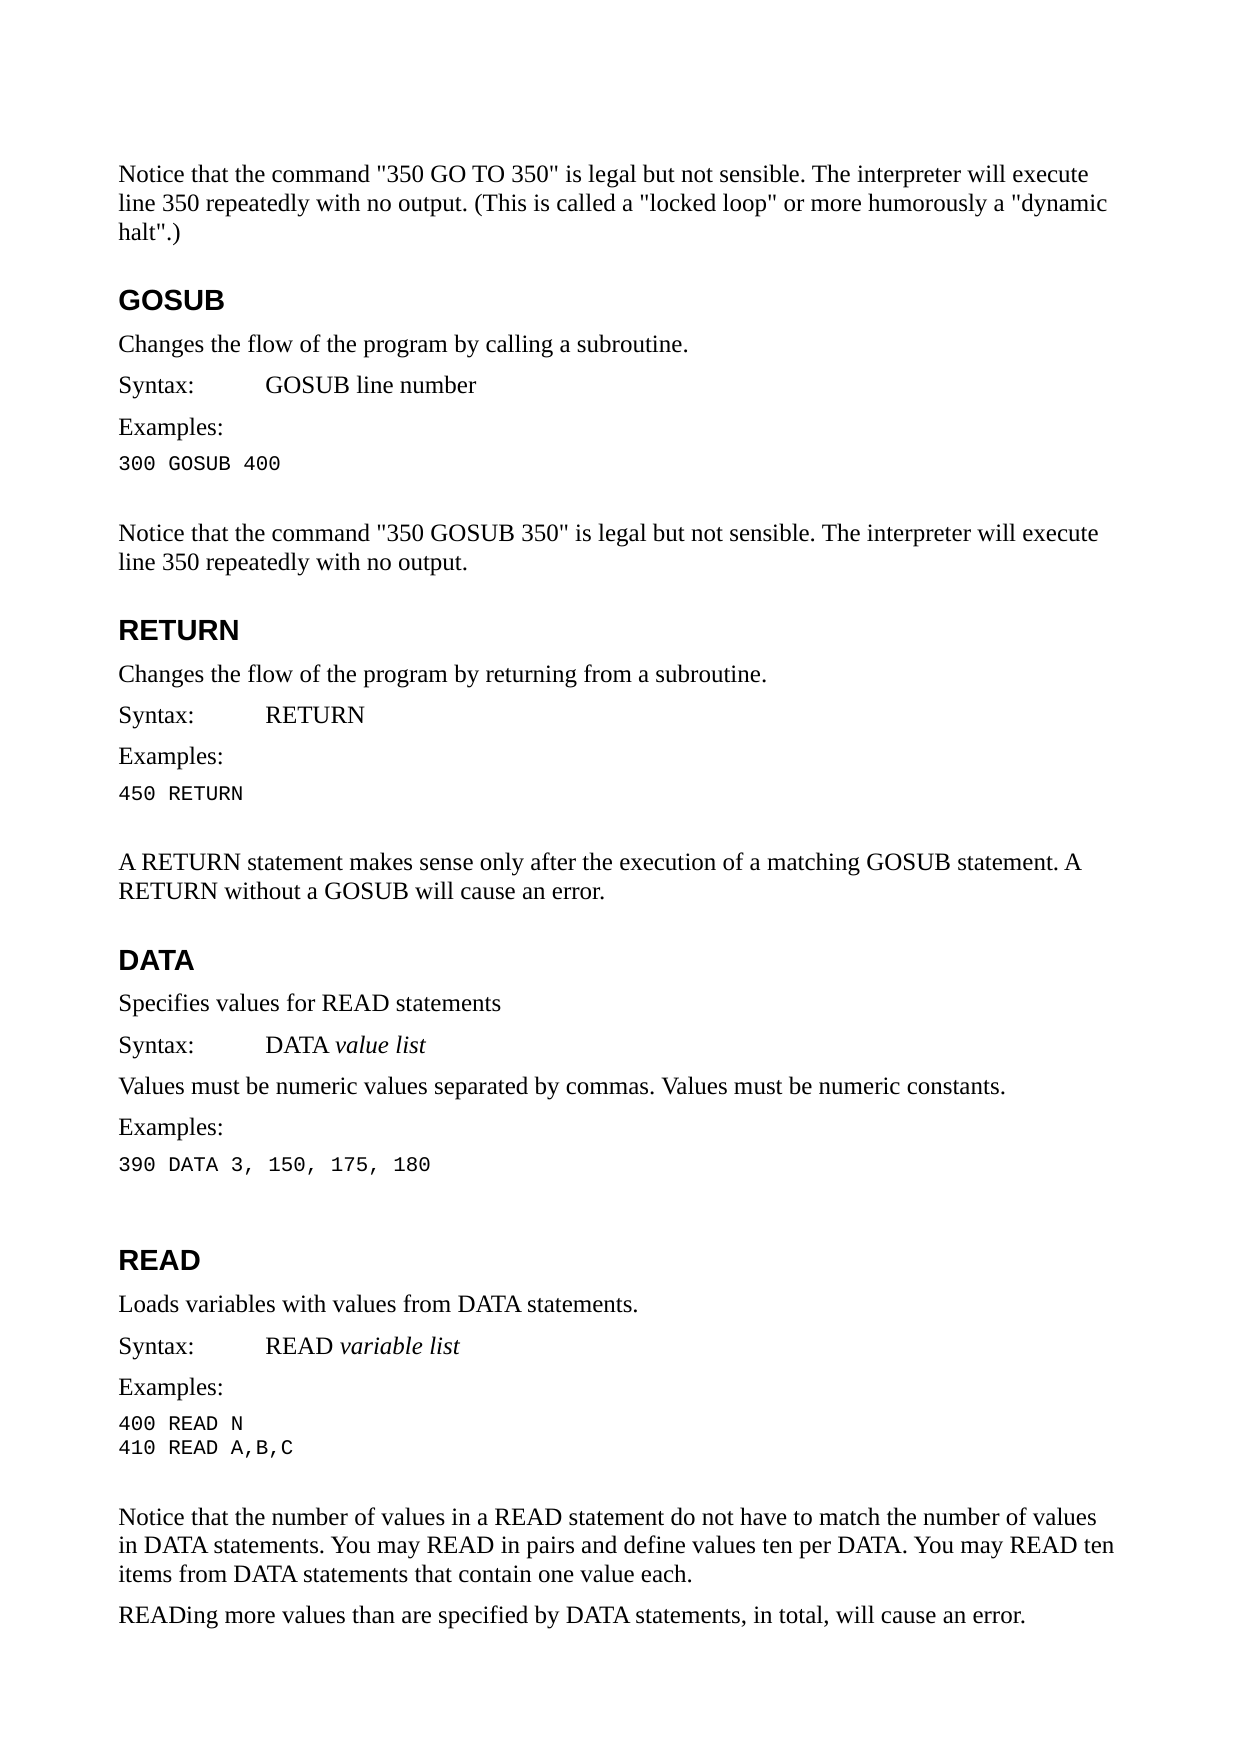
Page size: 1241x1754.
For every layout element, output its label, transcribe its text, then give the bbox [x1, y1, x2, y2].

subtitle DATA [118, 942, 1122, 976]
text 390 DATA 3, 150, 175, 180 [118, 1153, 1122, 1177]
text Changes the flow of the program by calling a subroutine. [118, 329, 1122, 358]
text 300 GOSUB 400 [118, 453, 1122, 477]
text Examples: [118, 1372, 1122, 1401]
subtitle GOSUB [118, 283, 1122, 317]
text 410 READ A,B,C [118, 1437, 1122, 1461]
text 450 RETURN [118, 783, 1122, 806]
subtitle READ [118, 1243, 1122, 1277]
text Notice that the number of values in a READ statement do not have to match the number of values in DATA statements. You may READ in pairs and define values ten per DATA. You may READ ten items from DATA statements that contain one value each. [118, 1502, 1122, 1588]
text Examples: [118, 741, 1122, 770]
text Notice that the command "350 GOSUB 350" is legal but not sensible. The interpreter will execute line 350 repeatedly with no output. [118, 518, 1122, 575]
text Syntax: READ variable list [118, 1331, 1122, 1359]
text A RETURN statement makes sense only after the execution of a matching GOSUB statement. A RETURN without a GOSUB will cause an error. [118, 847, 1122, 905]
text READing more values than are specified by DATA statements, in total, will cause an error. [118, 1601, 1122, 1629]
text Changes the flow of the program by returning from a subroutine. [118, 659, 1122, 688]
text Examples: [118, 412, 1122, 440]
text Syntax: RETURN [118, 700, 1122, 729]
subtitle RETURN [118, 613, 1122, 646]
text Loads variables with values from DATA statements. [118, 1289, 1122, 1318]
text Examples: [118, 1112, 1122, 1141]
text 400 READ N [118, 1413, 1122, 1437]
text Syntax: DATA value list [118, 1030, 1122, 1058]
text Syntax: GOSUB line number [118, 370, 1122, 399]
text Notice that the command "350 GO TO 350" is legal but not sensible. The interpreter will execute line 350 repeatedly with no output. (This is called a "locked loop" or more humorously a "dynamic halt".) [118, 159, 1122, 246]
text Specifies values for READ statements [118, 988, 1122, 1017]
text Values must be numeric values separated by commas. Values must be numeric constants. [118, 1071, 1122, 1100]
